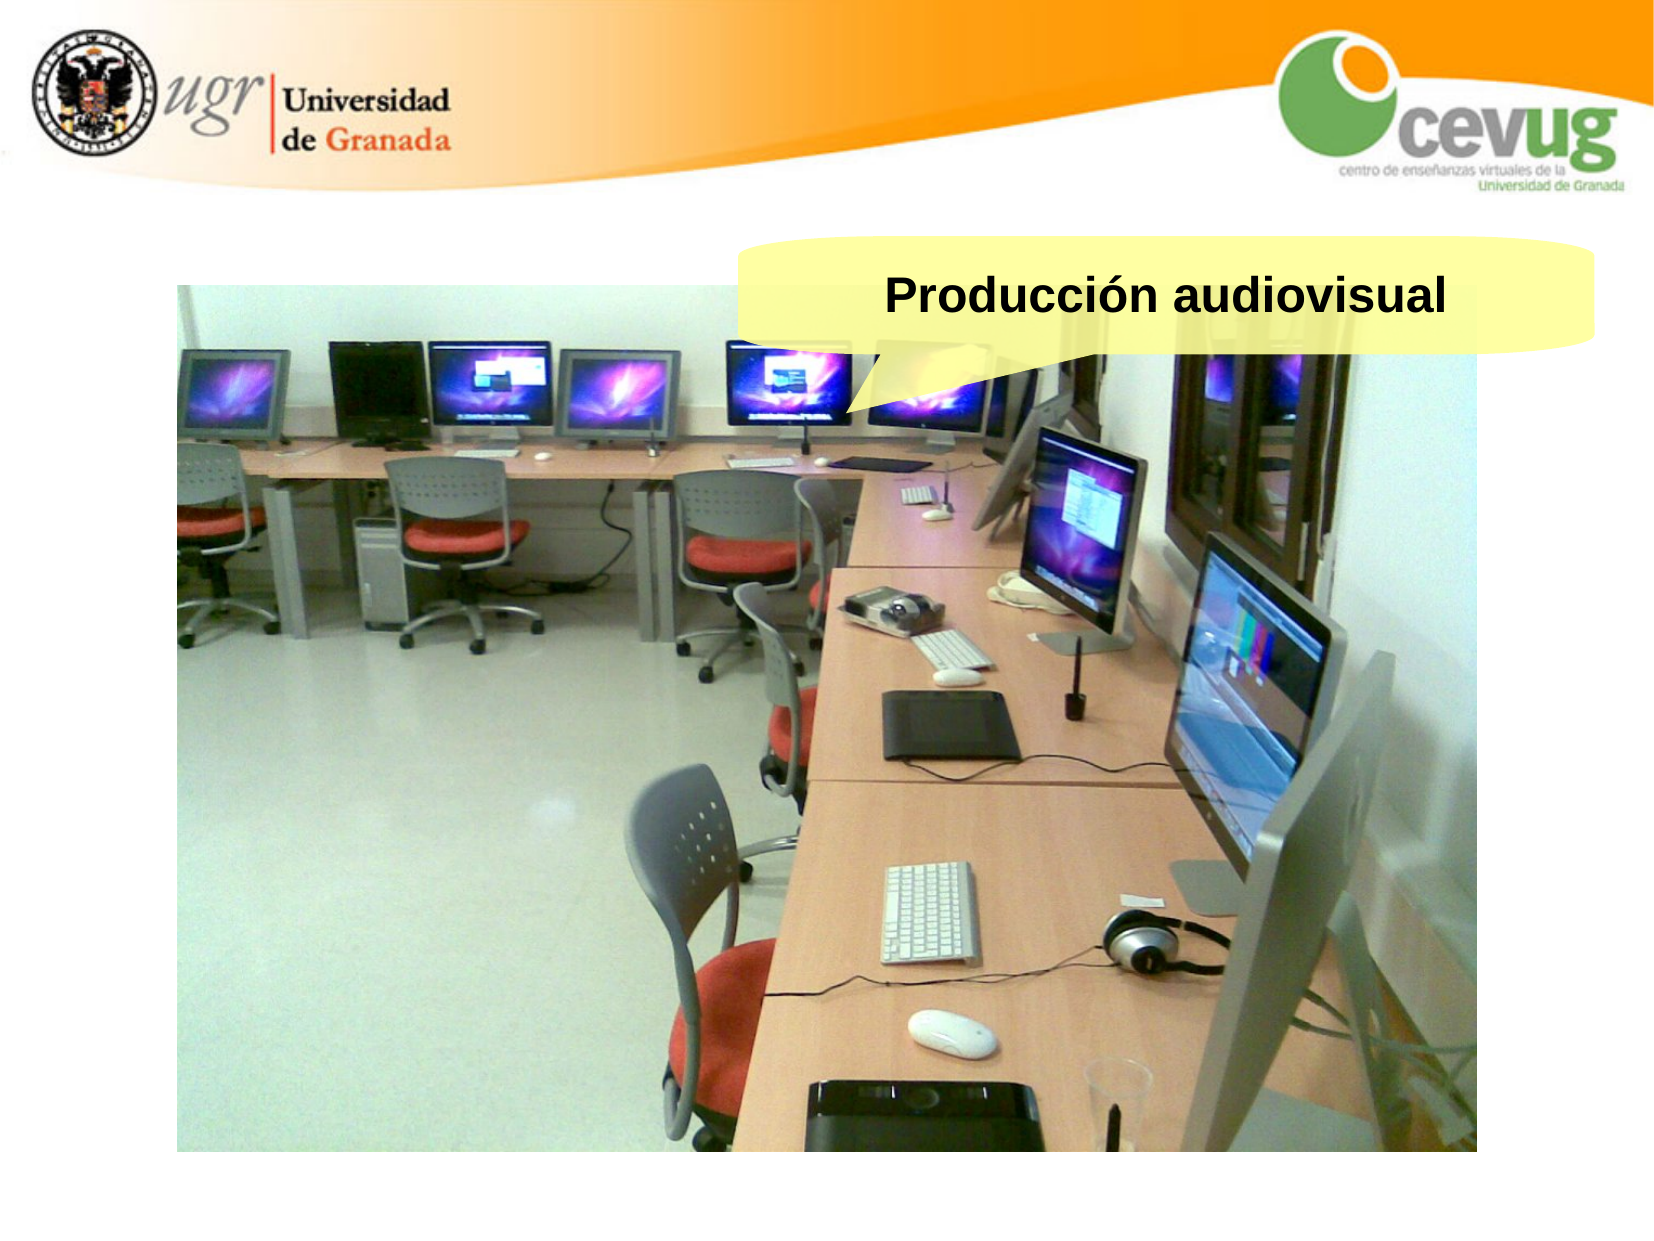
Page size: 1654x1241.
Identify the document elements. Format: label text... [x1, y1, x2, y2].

picture [177, 285, 1477, 1152]
text_box Producción audiovisual [738, 236, 1595, 414]
